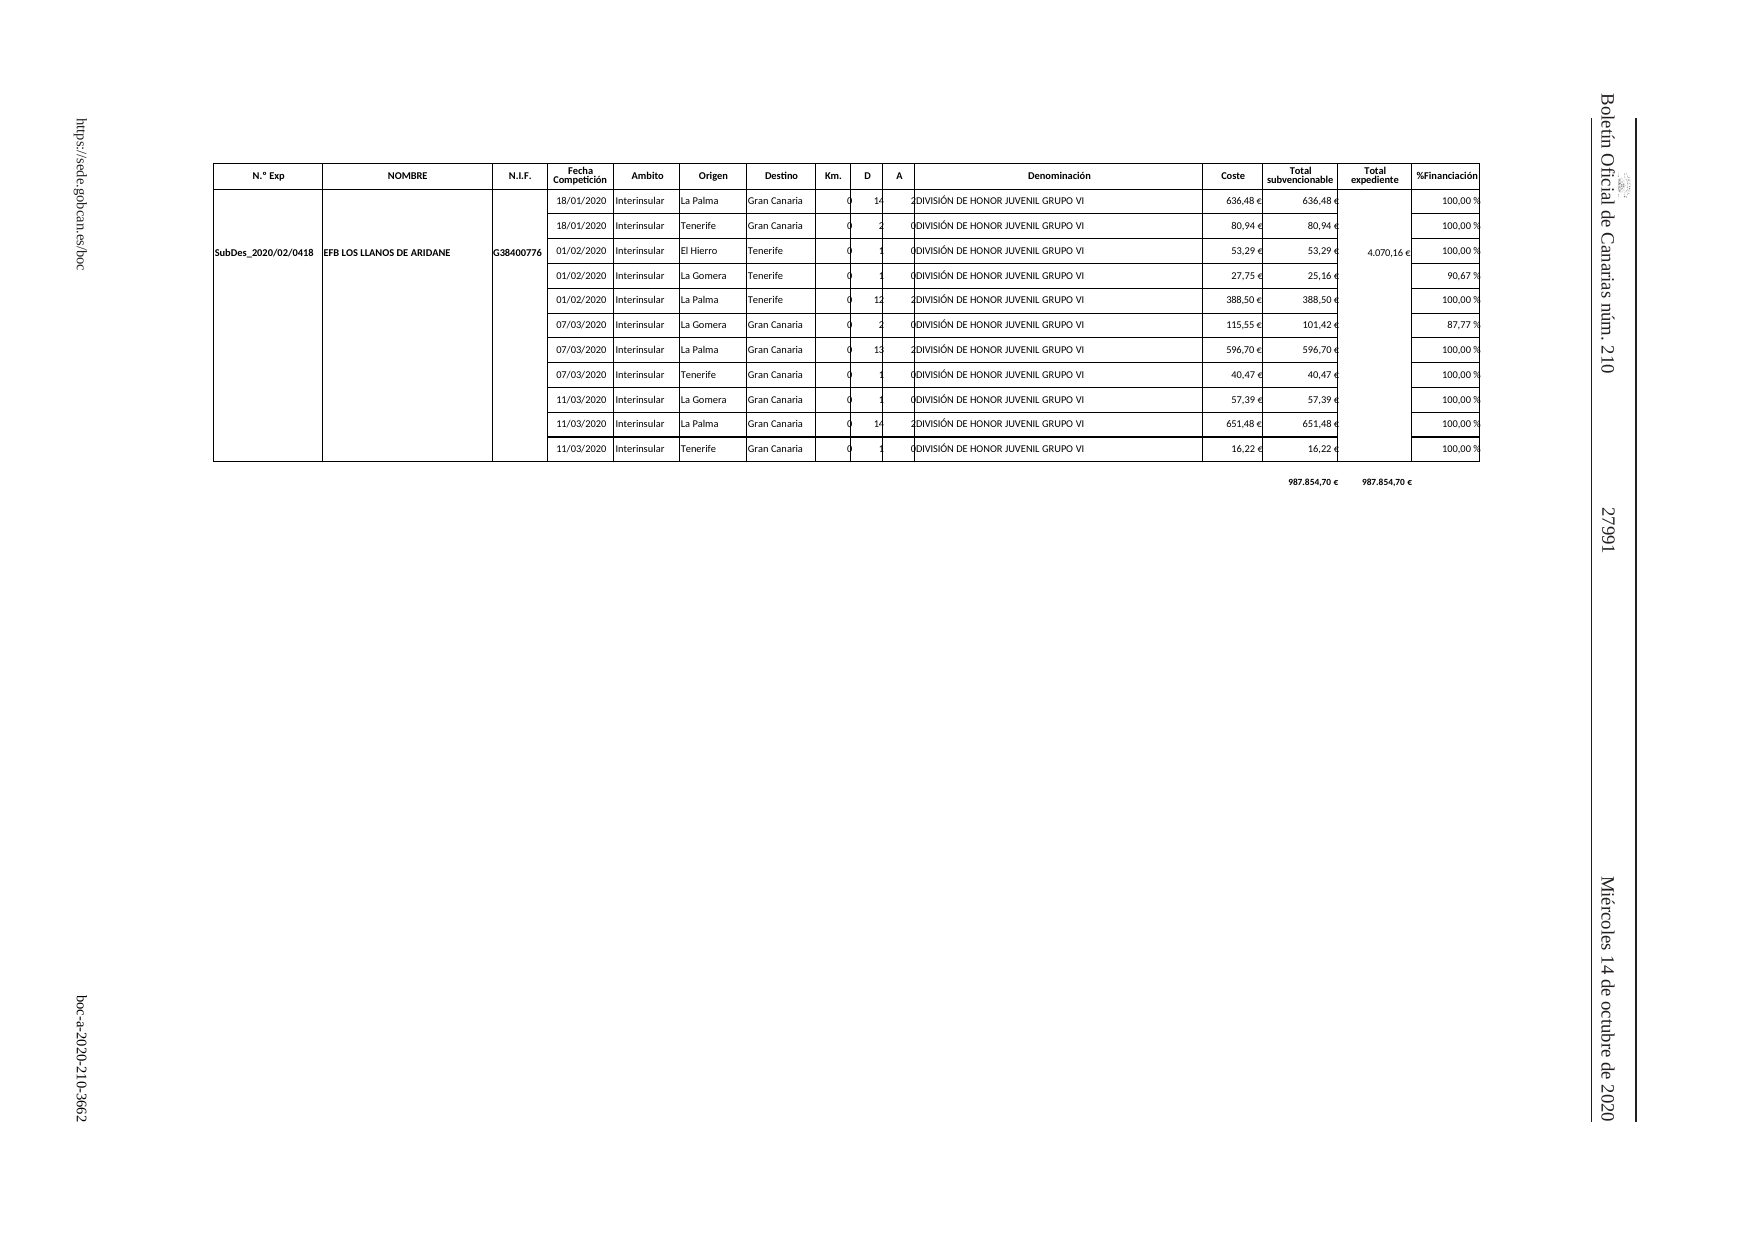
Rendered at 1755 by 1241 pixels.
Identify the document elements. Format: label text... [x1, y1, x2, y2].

table_cell Interinsular [614, 314, 679, 337]
table_cell Interinsular [614, 190, 679, 213]
table_cell 101,42 € [1263, 314, 1337, 337]
table_cell 0 [883, 264, 914, 288]
table_cell 90,67 % [1412, 264, 1479, 288]
table_header D [851, 164, 882, 188]
table_cell 1 [851, 363, 882, 387]
table_header Ambito [614, 164, 679, 188]
table_cell 0 [816, 388, 850, 412]
table_cell 4.070,16 € [1338, 190, 1411, 461]
table_cell 0 [883, 214, 914, 238]
table_cell Tenerife [680, 363, 746, 387]
text boc-a-2020-210-3662 [74, 995, 91, 1124]
table_cell 2 [883, 190, 914, 213]
table_cell Tenerife [747, 289, 815, 312]
table_cell 16,22 € [1263, 438, 1337, 461]
table_cell La Palma [680, 338, 746, 362]
table_header Fecha Competición [548, 164, 613, 188]
text 987.854,70 € 987.854,70 € [202, 476, 1412, 487]
table_cell 53,29 € [1203, 239, 1262, 263]
table_cell 2 [883, 413, 914, 436]
table_cell 18/01/2020 [548, 190, 613, 213]
table_cell 1 [851, 388, 882, 412]
table_cell 25,16 € [1263, 264, 1337, 288]
table_cell 0 [883, 239, 914, 263]
table_cell Interinsular [614, 239, 679, 263]
table_cell 100,00 % [1412, 413, 1479, 436]
table_cell DIVISIÓN DE HONOR JUVENIL GRUPO VI [915, 264, 1202, 288]
table_cell 0 [816, 338, 850, 362]
table_cell Interinsular [614, 438, 679, 461]
table_cell 80,94 € [1263, 214, 1337, 238]
table_cell 0 [883, 314, 914, 337]
table_cell 100,00 % [1412, 438, 1479, 461]
table_header A [883, 164, 914, 188]
table_cell Gran Canaria [747, 363, 815, 387]
table_cell 01/02/2020 [548, 264, 613, 288]
table_cell 14 [851, 413, 882, 436]
table_cell Gran Canaria [747, 338, 815, 362]
table_cell 01/02/2020 [548, 289, 613, 312]
text https://sede.gobcan.es/boc [73, 118, 90, 273]
table_cell Interinsular [614, 363, 679, 387]
table_cell 636,48 € [1203, 190, 1262, 213]
table_cell Tenerife [680, 438, 746, 461]
table_cell El Hierro [680, 239, 746, 263]
table_cell 100,00 % [1412, 289, 1479, 312]
table_cell Tenerife [747, 264, 815, 288]
table_cell 16,22 € [1203, 438, 1262, 461]
table_cell 87,77 % [1412, 314, 1479, 337]
table_cell 596,70 € [1203, 338, 1262, 362]
table_cell 0 [883, 363, 914, 387]
table_cell Tenerife [680, 214, 746, 238]
table_cell 0 [883, 388, 914, 412]
table_cell Interinsular [614, 289, 679, 312]
table_header NOMBRE [323, 164, 492, 188]
table_cell 0 [816, 363, 850, 387]
table_cell DIVISIÓN DE HONOR JUVENIL GRUPO VI [915, 338, 1202, 362]
table_cell 27,75 € [1203, 264, 1262, 288]
table_cell 651,48 € [1203, 413, 1262, 436]
table_cell 1 [851, 264, 882, 288]
table_cell Interinsular [614, 338, 679, 362]
table_cell EFB LOS LLANOS DE ARIDANE [323, 190, 492, 461]
table_cell 14 [851, 190, 882, 213]
table_cell 0 [816, 413, 850, 436]
table_cell Interinsular [614, 413, 679, 436]
table_cell La Palma [680, 413, 746, 436]
table_header Total expediente [1338, 164, 1411, 188]
table_header N.º Exp [214, 164, 322, 188]
table_cell 80,94 € [1203, 214, 1262, 238]
table_cell La Gomera [680, 264, 746, 288]
table_header %Financiación [1412, 164, 1479, 188]
table_cell 100,00 % [1412, 363, 1479, 387]
table_header Destino [747, 164, 815, 188]
table_cell 2 [851, 214, 882, 238]
table_cell 18/01/2020 [548, 214, 613, 238]
table_cell 07/03/2020 [548, 314, 613, 337]
table_cell 0 [816, 289, 850, 312]
table_cell 0 [816, 239, 850, 263]
table_cell 0 [816, 438, 850, 461]
table_cell 0 [816, 314, 850, 337]
table_cell DIVISIÓN DE HONOR JUVENIL GRUPO VI [915, 289, 1202, 312]
table_cell 0 [816, 214, 850, 238]
table_cell 0 [816, 190, 850, 213]
table_cell Gran Canaria [747, 388, 815, 412]
table_cell 100,00 % [1412, 214, 1479, 238]
table_cell DIVISIÓN DE HONOR JUVENIL GRUPO VI [915, 438, 1202, 461]
table_cell 0 [816, 264, 850, 288]
table_cell 11/03/2020 [548, 438, 613, 461]
table_cell Gran Canaria [747, 190, 815, 213]
table_cell DIVISIÓN DE HONOR JUVENIL GRUPO VI [915, 239, 1202, 263]
table_cell DIVISIÓN DE HONOR JUVENIL GRUPO VI [915, 214, 1202, 238]
table_cell 1 [851, 239, 882, 263]
table_cell 13 [851, 338, 882, 362]
table_cell La Gomera [680, 388, 746, 412]
table_cell 53,29 € [1263, 239, 1337, 263]
table_header Coste [1203, 164, 1262, 188]
table_cell Tenerife [747, 239, 815, 263]
text Miércoles 14 de octubre de 2020 [1598, 876, 1618, 1124]
table_cell Interinsular [614, 264, 679, 288]
table_cell Gran Canaria [747, 438, 815, 461]
table_cell 651,48 € [1263, 413, 1337, 436]
table_cell Interinsular [614, 214, 679, 238]
table_cell 40,47 € [1263, 363, 1337, 387]
table_cell 57,39 € [1263, 388, 1337, 412]
table_cell DIVISIÓN DE HONOR JUVENIL GRUPO VI [915, 363, 1202, 387]
table_cell La Gomera [680, 314, 746, 337]
table_cell 01/02/2020 [548, 239, 613, 263]
table_cell 100,00 % [1412, 190, 1479, 213]
table_cell 40,47 € [1203, 363, 1262, 387]
table_cell Interinsular [614, 388, 679, 412]
table_cell 07/03/2020 [548, 338, 613, 362]
table_header Km. [816, 164, 850, 188]
text 27991 [1598, 507, 1618, 556]
table_cell 07/03/2020 [548, 363, 613, 387]
table_cell 12 [851, 289, 882, 312]
table_cell 100,00 % [1412, 239, 1479, 263]
table_cell 100,00 % [1412, 388, 1479, 412]
table_cell 2 [883, 338, 914, 362]
table_cell La Palma [680, 190, 746, 213]
table_cell 57,39 € [1203, 388, 1262, 412]
table_header Origen [680, 164, 746, 188]
table_cell 596,70 € [1263, 338, 1337, 362]
table_cell Gran Canaria [747, 314, 815, 337]
table_cell 100,00 % [1412, 338, 1479, 362]
table_cell 11/03/2020 [548, 388, 613, 412]
table_cell DIVISIÓN DE HONOR JUVENIL GRUPO VI [915, 314, 1202, 337]
table_header N.I.F. [493, 164, 547, 188]
table_cell La Palma [680, 289, 746, 312]
table_cell 636,48 € [1263, 190, 1337, 213]
table_cell 0 [883, 438, 914, 461]
table_cell G38400776 [493, 190, 547, 461]
table_cell 2 [851, 314, 882, 337]
table_cell DIVISIÓN DE HONOR JUVENIL GRUPO VI [915, 190, 1202, 213]
table_header Total subvencionable [1263, 164, 1337, 188]
table_cell DIVISIÓN DE HONOR JUVENIL GRUPO VI [915, 413, 1202, 436]
table_cell 388,50 € [1203, 289, 1262, 312]
table_cell 1 [851, 438, 882, 461]
table_cell 115,55 € [1203, 314, 1262, 337]
text Boletín Oficial de Canarias núm. 210 [1598, 93, 1618, 375]
table_cell DIVISIÓN DE HONOR JUVENIL GRUPO VI [915, 388, 1202, 412]
table_cell 388,50 € [1263, 289, 1337, 312]
table_cell Gran Canaria [747, 413, 815, 436]
table_cell SubDes_2020/02/0418 [214, 190, 322, 461]
table_cell Gran Canaria [747, 214, 815, 238]
table_cell 11/03/2020 [548, 413, 613, 436]
table_header Denominación [915, 164, 1202, 188]
table_cell 2 [883, 289, 914, 312]
